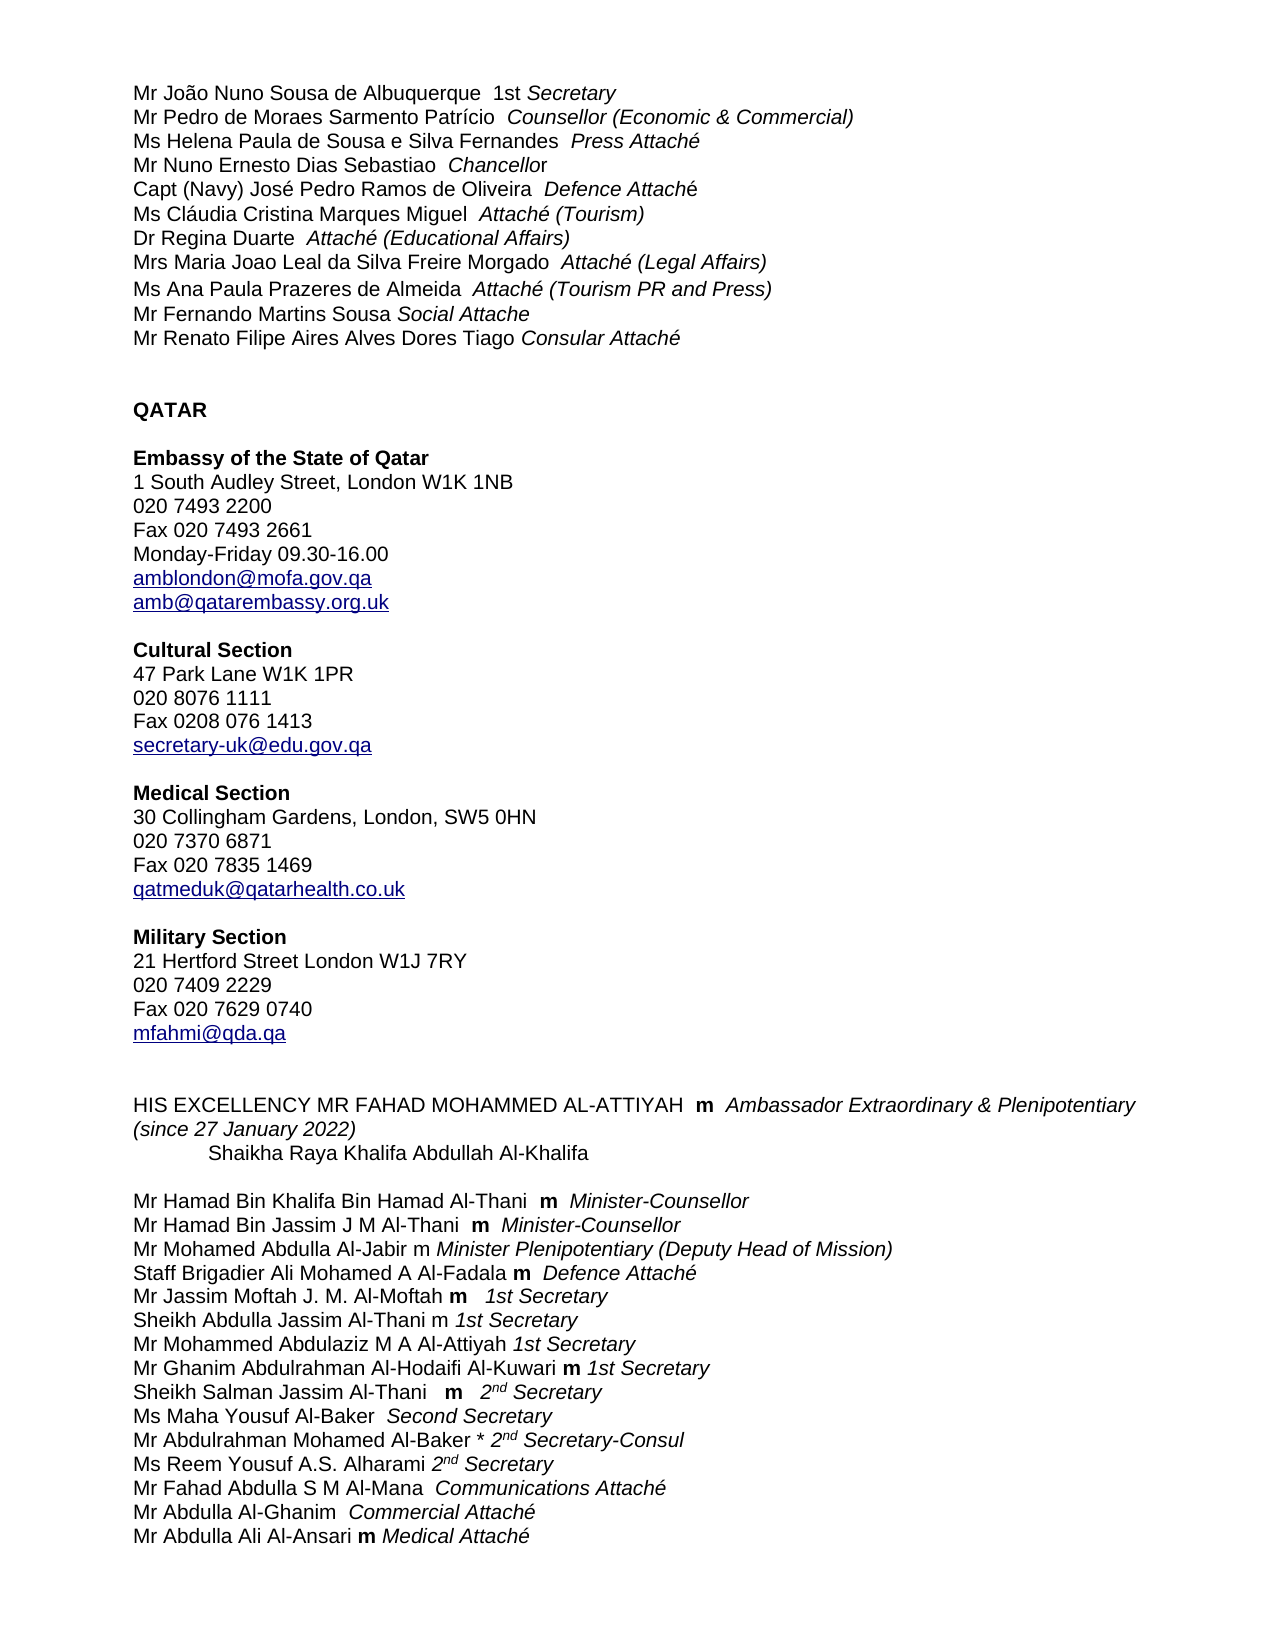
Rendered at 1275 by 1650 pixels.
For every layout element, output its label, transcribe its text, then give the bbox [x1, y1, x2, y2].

text Mr Renato Filipe Aires Alves Dores Tiago Consular Attaché [133, 326, 1181, 350]
text Fax 020 7629 0740 [133, 997, 1181, 1021]
text Mr Hamad Bin Jassim J M Al-Thani m Minister-Counsellor [133, 1212, 1181, 1236]
text Fax 0208 076 1413 [133, 709, 1181, 733]
text Embassy of the State of Qatar [133, 446, 1181, 470]
text Ms Cláudia Cristina Marques Miguel Attaché (Tourism) [133, 202, 1181, 226]
text secretary-uk@edu.gov.qa [133, 733, 1181, 757]
text 47 Park Lane W1K 1PR [133, 661, 1181, 685]
text Mr Abdulla Al-Ghanim Commercial Attaché [133, 1500, 1181, 1524]
text Sheikh Salman Jassim Al-Thani m 2nd Secretary [133, 1380, 1181, 1404]
subtitle QATAR [133, 398, 1181, 422]
text 1 South Audley Street, London W1K 1NB [133, 470, 1181, 494]
text Capt (Navy) José Pedro Ramos de Oliveira Defence Attaché [133, 177, 1181, 201]
text Mr Jassim Moftah J. M. Al-Moftah m 1st Secretary [133, 1284, 1181, 1308]
text Mr Mohammed Abdulaziz M A Al-Attiyah 1st Secretary [133, 1332, 1181, 1356]
text Mr Fernando Martins Sousa Social Attache [133, 302, 1181, 326]
text mfahmi@qda.qa [133, 1021, 1181, 1045]
text Dr Regina Duarte Attaché (Educational Affairs) [133, 226, 1181, 250]
text qatmeduk@qatarhealth.co.uk [133, 877, 1181, 901]
text Shaikha Raya Khalifa Abdullah Al-Khalifa [133, 1141, 1181, 1164]
text Military Section [133, 925, 1181, 949]
text Sheikh Abdulla Jassim Al-Thani m 1st Secretary [133, 1308, 1181, 1332]
text Ms Maha Yousuf Al-Baker Second Secretary [133, 1404, 1181, 1428]
text Mr Abdulla Ali Al-Ansari m Medical Attaché [133, 1524, 1181, 1548]
text 020 7493 2200 [133, 494, 1181, 518]
text 020 8076 1111 [133, 685, 1181, 709]
text Ms Helena Paula de Sousa e Silva Fernandes Press Attaché [133, 129, 1181, 153]
text 21 Hertford Street London W1J 7RY [133, 949, 1181, 973]
text Staff Brigadier Ali Mohamed A Al-Fadala m Defence Attaché [133, 1260, 1181, 1284]
text Mr Abdulrahman Mohamed Al-Baker * 2nd Secretary-Consul [133, 1428, 1181, 1452]
text 30 Collingham Gardens, London, SW5 0HN [133, 805, 1181, 829]
text Mr Hamad Bin Khalifa Bin Hamad Al-Thani m Minister-Counsellor [133, 1188, 1181, 1212]
text Mrs Maria Joao Leal da Silva Freire Morgado Attaché (Legal Affairs) [133, 250, 1181, 274]
text Mr Fahad Abdulla S M Al-Mana Communications Attaché [133, 1476, 1181, 1500]
text HIS EXCELLENCY MR FAHAD MOHAMMED AL-ATTIYAH m Ambassador Extraordinary & Plenipotentiary (since 27 January 2022) [133, 1093, 1181, 1141]
text Fax 020 7493 2661 [133, 518, 1181, 542]
text Ms Ana Paula Prazeres de Almeida Attaché (Tourism PR and Press) [133, 274, 1181, 302]
text Mr Pedro de Moraes Sarmento Patrício Counsellor (Economic & Commercial) [133, 105, 1181, 129]
text Cultural Section [133, 637, 1181, 661]
text Monday-Friday 09.30-16.00 [133, 542, 1181, 566]
text amb@qatarembassy.org.uk [133, 589, 1181, 613]
text 020 7409 2229 [133, 973, 1181, 997]
text Mr Mohamed Abdulla Al-Jabir m Minister Plenipotentiary (Deputy Head of Mission) [133, 1236, 1181, 1260]
text Medical Section [133, 781, 1181, 805]
text Mr Ghanim Abdulrahman Al-Hodaifi Al-Kuwari m 1st Secretary [133, 1356, 1181, 1380]
text Ms Reem Yousuf A.S. Alharami 2nd Secretary [133, 1452, 1181, 1476]
text Fax 020 7835 1469 [133, 853, 1181, 877]
text Mr João Nuno Sousa de Albuquerque 1st Secretary [133, 81, 1181, 105]
text 020 7370 6871 [133, 829, 1181, 853]
text Mr Nuno Ernesto Dias Sebastiao Chancellor [133, 153, 1181, 177]
text amblondon@mofa.gov.qa [133, 566, 1181, 589]
